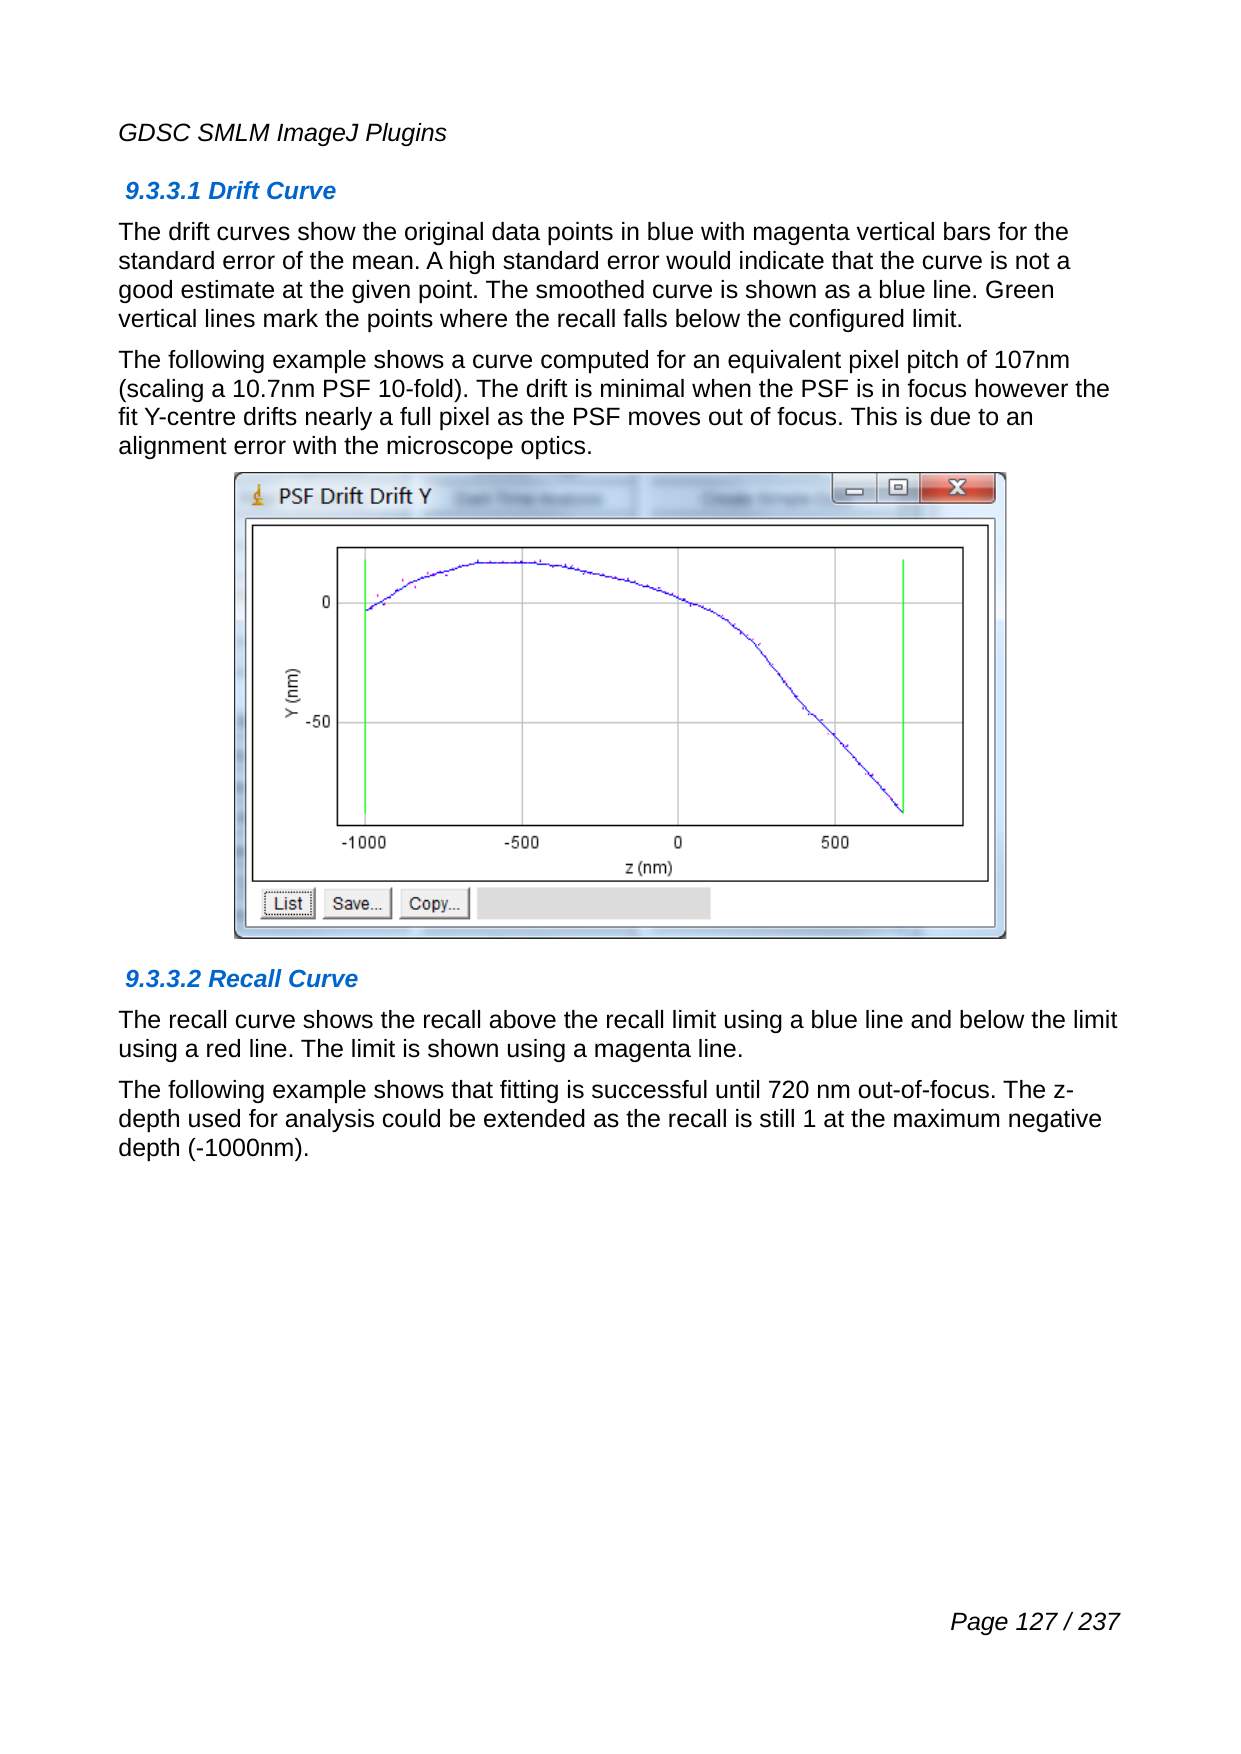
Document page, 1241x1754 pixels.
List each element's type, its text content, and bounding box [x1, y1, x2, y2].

text The drift curves show the original data points in blue with magenta vertical bars for the standard error of the mean. A high standard error would indicate that the curve is not a good estimate at the given point. The smoothed curve is shown as a blue line. Green vertical lines mark the points where the recall falls below the configured limit. [118, 217, 1122, 332]
text The following example shows that fitting is successful until 720 nm out-of-focus. The z-depth used for analysis could be extended as the recall is still 1 at the maximum negative depth (-1000nm). [118, 1075, 1122, 1161]
text The following example shows a curve computed for an equivalent pixel pitch of 107nm (scaling a 10.7nm PSF 10-fold). The drift is minimal when the PSF is in focus however the fit Y-centre drifts nearly a full pixel as the PSF moves out of focus. This is due to an alignment error with the microscope optics. [118, 345, 1122, 460]
subtitle Drift Curve [118, 176, 1122, 205]
picture [234, 472, 1007, 939]
text The recall curve shows the recall above the recall limit using a blue line and below the limit using a red line. The limit is shown using a magenta line. [118, 1005, 1122, 1063]
subtitle Recall Curve [118, 964, 1122, 993]
